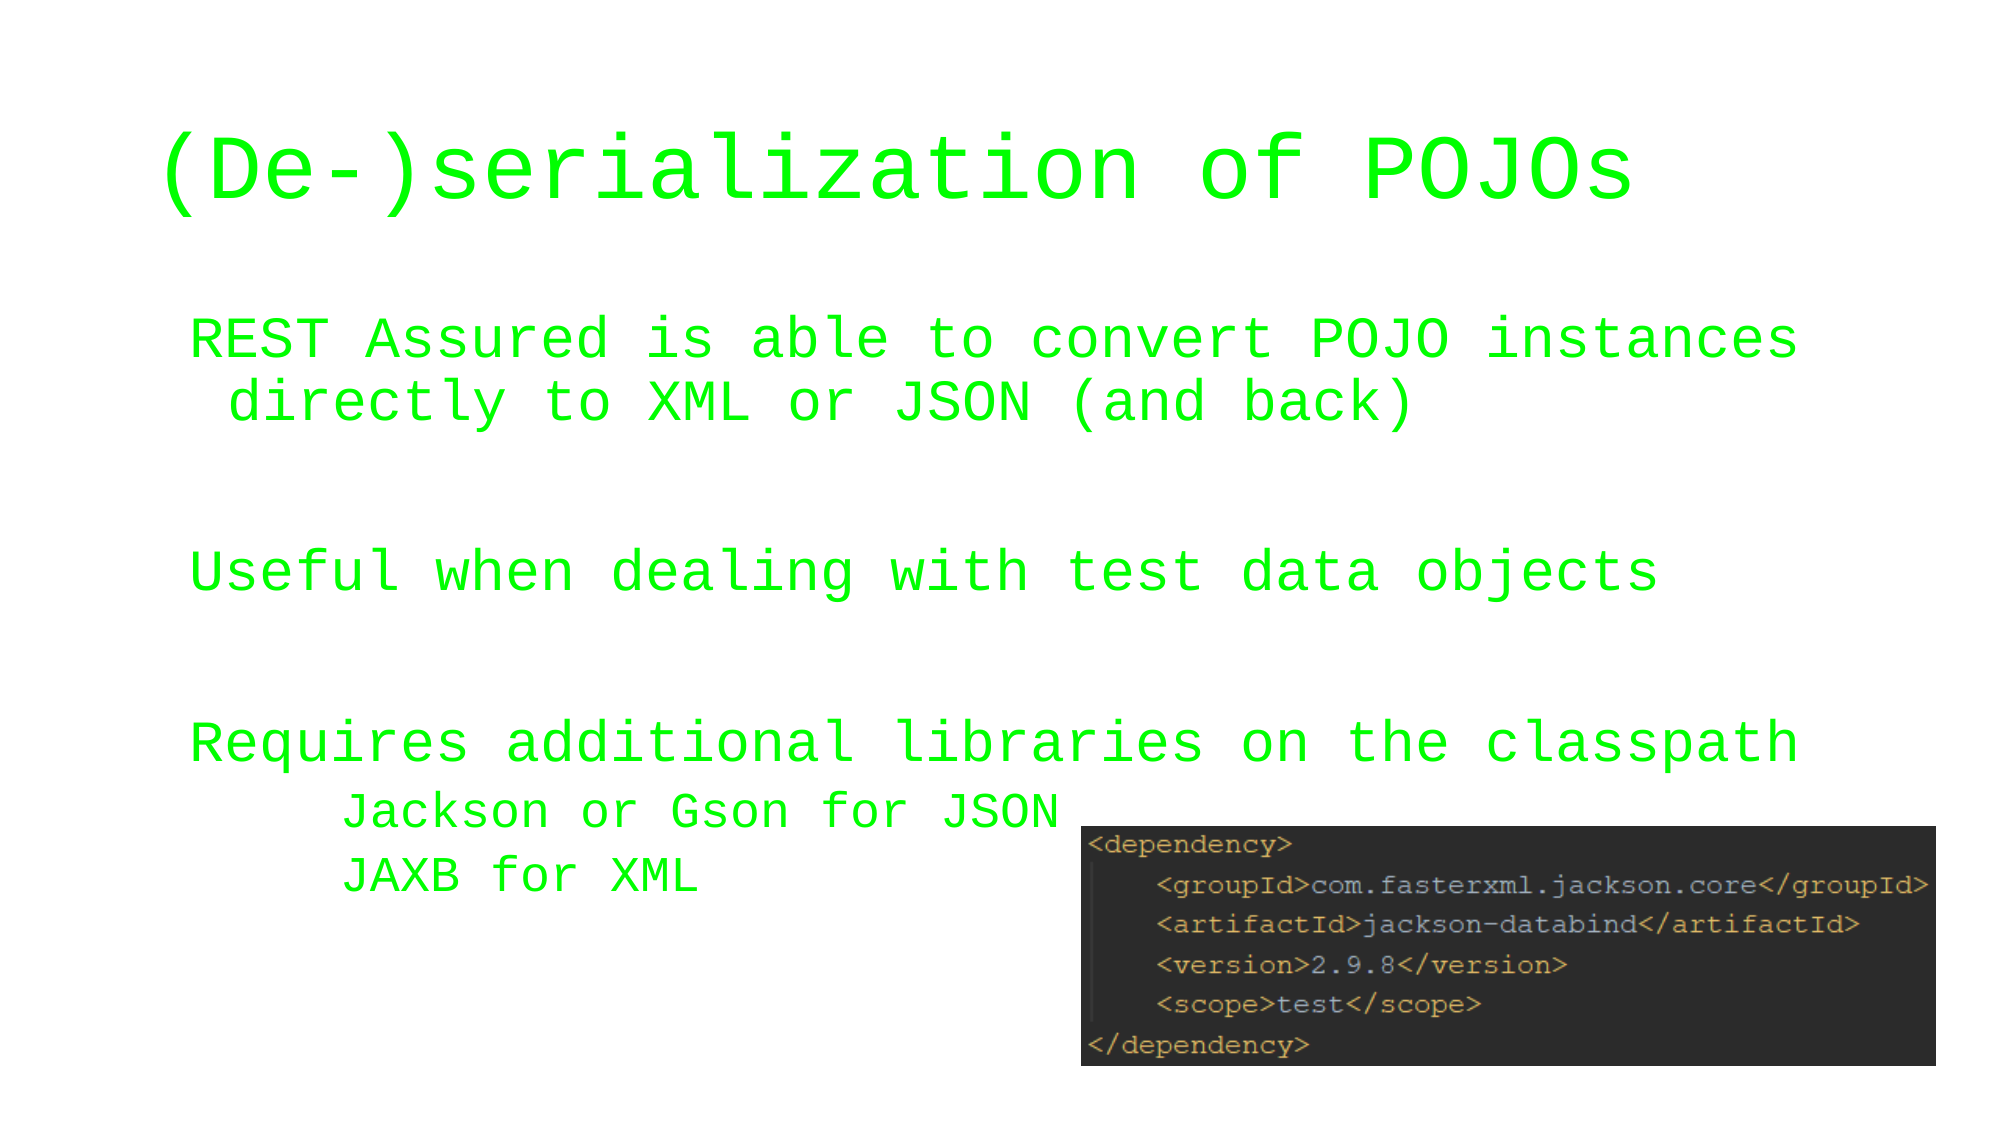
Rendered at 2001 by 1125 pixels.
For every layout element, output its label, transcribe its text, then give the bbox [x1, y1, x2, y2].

list REST Assured is able to convert POJO instances directly to XML or JSON (and back) Useful when dealing with test data objects Requires additional libraries on the classpath Jackson or Gson for JSON JAXB for XML [137, 299, 1863, 1014]
title (De-)serialization of POJOs [137, 59, 1863, 278]
picture [1081, 826, 1936, 1066]
